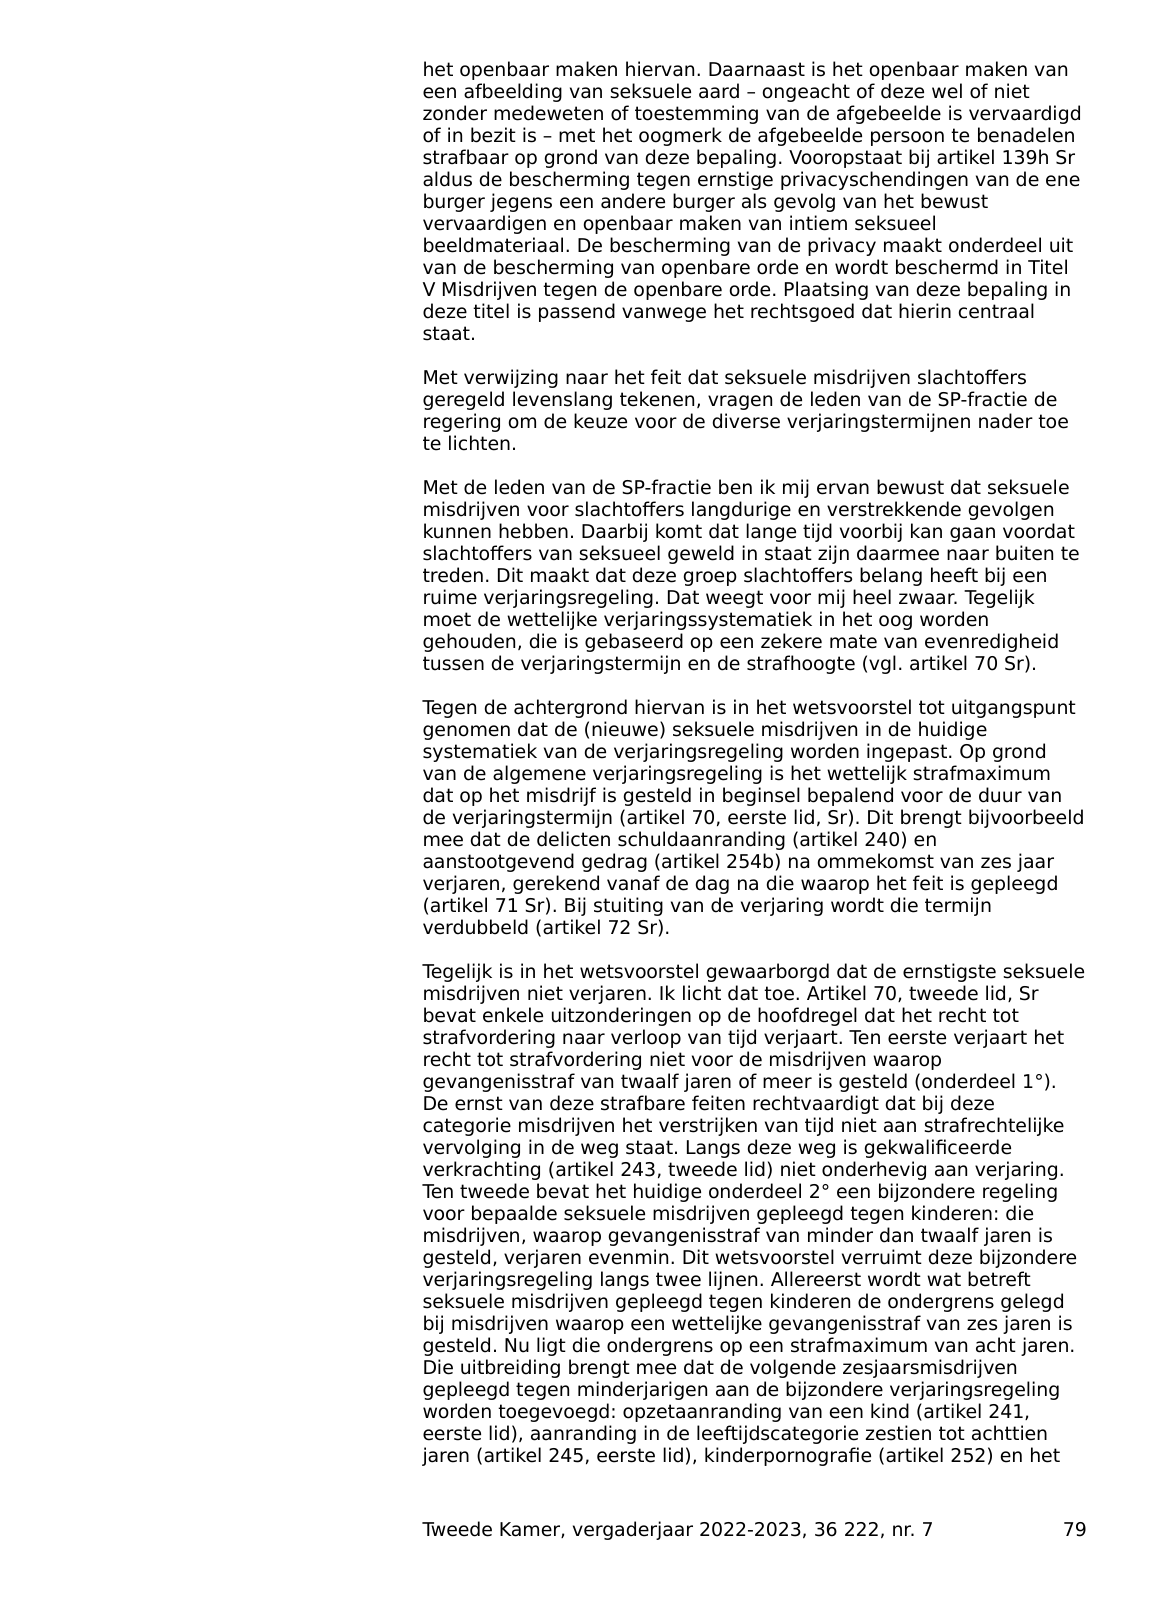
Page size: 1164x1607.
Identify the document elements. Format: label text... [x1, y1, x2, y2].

text Tegelijk is in het wetsvoorstel gewaarborgd dat de ernstigste seksuele misdrijven niet verjaren. Ik licht dat toe. Artikel 70, tweede lid, Sr bevat enkele uitzonderingen op de hoofdregel dat het recht tot strafvordering naar verloop van tijd verjaart. Ten eerste verjaart het recht tot strafvordering niet voor de misdrijven waarop gevangenisstraf van twaalf jaren of meer is gesteld (onderdeel 1°). De ernst van deze strafbare feiten rechtvaardigt dat bij deze categorie misdrijven het verstrijken van tijd niet aan strafrechtelijke vervolging in de weg staat. Langs deze weg is gekwalificeerde verkrachting (artikel 243, tweede lid) niet onderhevig aan verjaring. Ten tweede bevat het huidige onderdeel 2° een bijzondere regeling voor bepaalde seksuele misdrijven gepleegd tegen kinderen: die misdrijven, waarop gevangenisstraf van minder dan twaalf jaren is gesteld, verjaren evenmin. Dit wetsvoorstel verruimt deze bijzondere verjaringsregeling langs twee lijnen. Allereerst wordt wat betreft seksuele misdrijven gepleegd tegen kinderen de ondergrens gelegd bij misdrijven waarop een wettelijke gevangenisstraf van zes jaren is gesteld. Nu ligt die ondergrens op een strafmaximum van acht jaren. Die uitbreiding brengt mee dat de volgende zesjaarsmisdrijven gepleegd tegen minderjarigen aan de bijzondere verjaringsregeling worden toegevoegd: opzetaanranding van een kind (artikel 241, eerste lid), aanranding in de leeftijdscategorie zestien tot achttien jaren (artikel 245, eerste lid), kinderpornografie (artikel 252) en het [422, 961, 1087, 1467]
text Tegen de achtergrond hiervan is in het wetsvoorstel tot uitgangspunt genomen dat de (nieuwe) seksuele misdrijven in de huidige systematiek van de verjaringsregeling worden ingepast. Op grond van de algemene verjaringsregeling is het wettelijk strafmaximum dat op het misdrijf is gesteld in beginsel bepalend voor de duur van de verjaringstermijn (artikel 70, eerste lid, Sr). Dit brengt bijvoorbeeld mee dat de delicten schuldaanranding (artikel 240) en aanstootgevend gedrag (artikel 254b) na ommekomst van zes jaar verjaren, gerekend vanaf de dag na die waarop het feit is gepleegd (artikel 71 Sr). Bij stuiting van de verjaring wordt die termijn verdubbeld (artikel 72 Sr). [422, 697, 1087, 939]
text het openbaar maken hiervan. Daarnaast is het openbaar maken van een afbeelding van seksuele aard – ongeacht of deze wel of niet zonder medeweten of toestemming van de afgebeelde is vervaardigd of in bezit is – met het oogmerk de afgebeelde persoon te benadelen strafbaar op grond van deze bepaling. Vooropstaat bij artikel 139h Sr aldus de bescherming tegen ernstige privacyschendingen van de ene burger jegens een andere burger als gevolg van het bewust vervaardigen en openbaar maken van intiem seksueel beeldmateriaal. De bescherming van de privacy maakt onderdeel uit van de bescherming van openbare orde en wordt beschermd in Titel V Misdrijven tegen de openbare orde. Plaatsing van deze bepaling in deze titel is passend vanwege het rechtsgoed dat hierin centraal staat. [422, 59, 1087, 345]
text Met de leden van de SP-fractie ben ik mij ervan bewust dat seksuele misdrijven voor slachtoffers langdurige en verstrekkende gevolgen kunnen hebben. Daarbij komt dat lange tijd voorbij kan gaan voordat slachtoffers van seksueel geweld in staat zijn daarmee naar buiten te treden. Dit maakt dat deze groep slachtoffers belang heeft bij een ruime verjaringsregeling. Dat weegt voor mij heel zwaar. Tegelijk moet de wettelijke verjaringssystematiek in het oog worden gehouden, die is gebaseerd op een zekere mate van evenredigheid tussen de verjaringstermijn en de strafhoogte (vgl. artikel 70 Sr). [422, 477, 1087, 675]
text Met verwijzing naar het feit dat seksuele misdrijven slachtoffers geregeld levenslang tekenen, vragen de leden van de SP-fractie de regering om de keuze voor de diverse verjaringstermijnen nader toe te lichten. [422, 367, 1087, 455]
